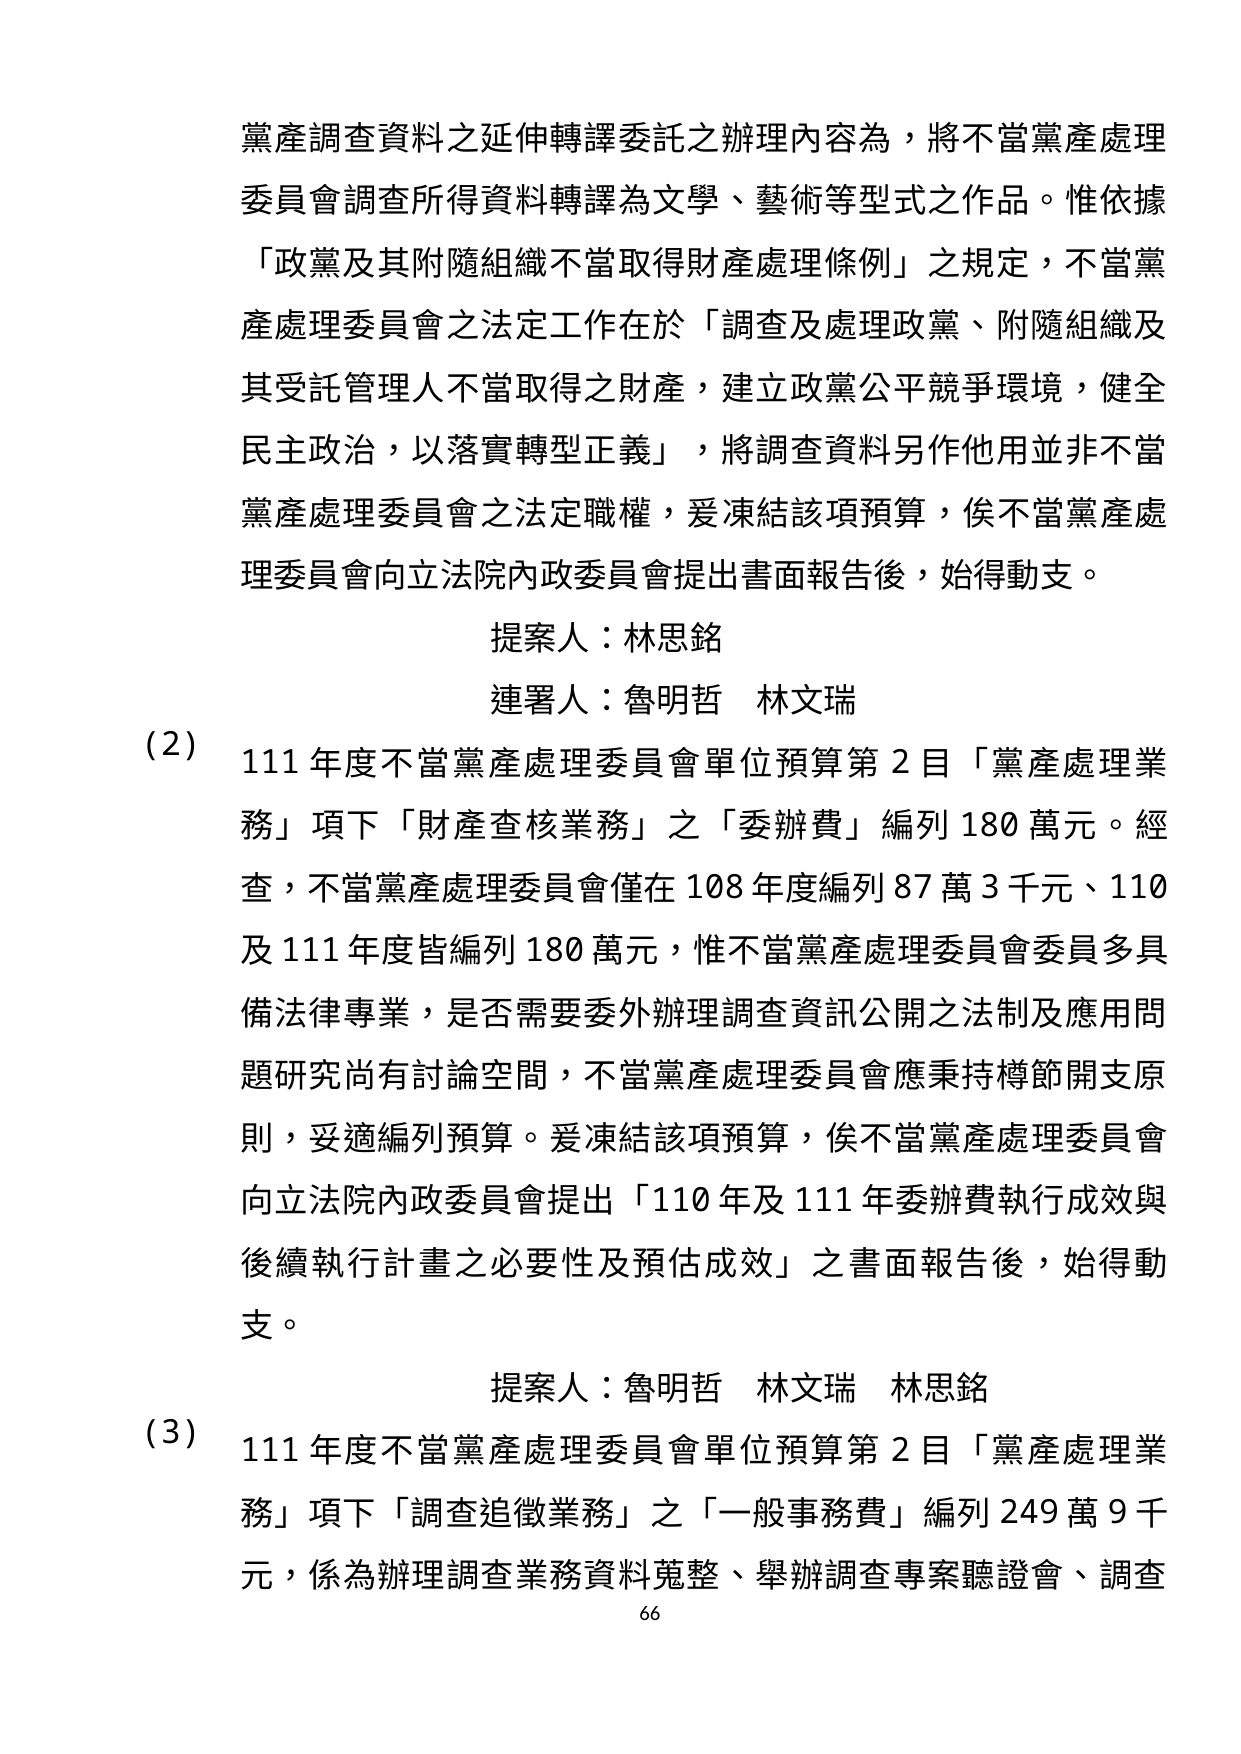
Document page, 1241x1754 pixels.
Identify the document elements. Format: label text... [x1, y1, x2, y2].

table_cell 111年度不當黨產處理委員會單位預算第2目「黨產處理業務」項下「調查追徵業務」之「一般事務費」編列249萬9千元，係為辦理調查業務資料蒐整、舉辦調查專案聽證會、調查 [229, 1407, 1174, 1594]
table_header [129, 94, 228, 719]
table_cell [129, 719, 228, 1407]
table_header 黨產調查資料之延伸轉譯委託之辦理內容為，將不當黨產處理委員會調查所得資料轉譯為文學、藝術等型式之作品。惟依據「政黨及其附隨組織不當取得財產處理條例」之規定，不當黨產處理委員會之法定工作在於「調查及處理政黨、附隨組織及其受託管理人不當取得之財產，建立政黨公平競爭環境，健全民主政治，以落實轉型正義」，將調查資料另作他用並非不當黨產處理委員會之法定職權，爰凍結該項預算，俟不當黨產處理委員會向立法院內政委員會提出書面報告後，始得動支。 提案人：林思銘 連署人：魯明哲 林文瑞 [229, 94, 1174, 719]
table_cell [129, 1407, 228, 1594]
table_cell 111年度不當黨產處理委員會單位預算第2目「黨產處理業務」項下「財產查核業務」之「委辦費」編列180萬元。經查，不當黨產處理委員會僅在108年度編列87萬3千元、110及111年度皆編列180萬元，惟不當黨產處理委員會委員多具備法律專業，是否需要委外辦理調查資訊公開之法制及應用問題研究尚有討論空間，不當黨產處理委員會應秉持樽節開支原則，妥適編列預算。爰凍結該項預算，俟不當黨產處理委員會向立法院內政委員會提出「110年及111年委辦費執行成效與後續執行計畫之必要性及預估成效」之書面報告後，始得動支。 提案人：魯明哲 林文瑞 林思銘 [229, 719, 1174, 1407]
